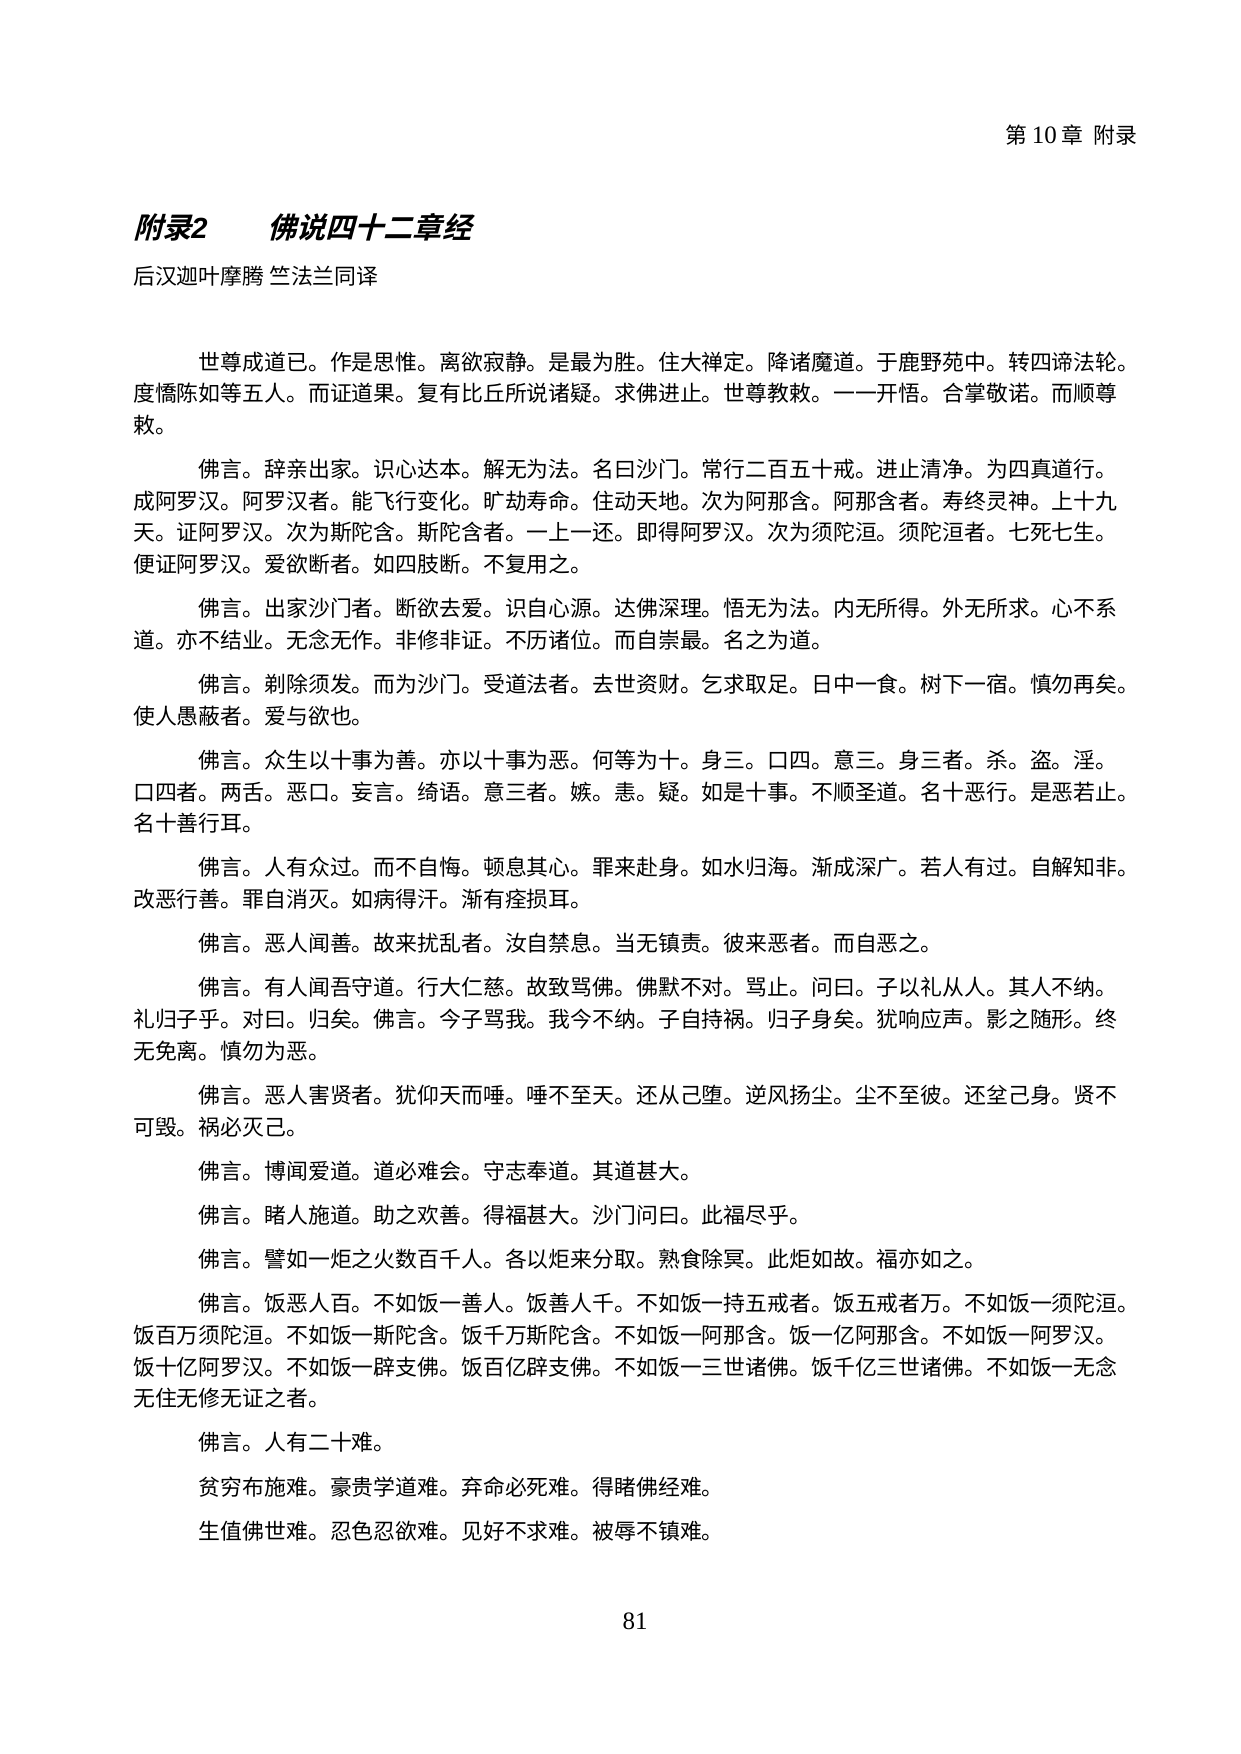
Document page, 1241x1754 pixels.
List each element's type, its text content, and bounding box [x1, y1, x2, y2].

text 生值佛世难。忍色忍欲难。见好不求难。被辱不镇难。 [133, 1514, 1137, 1545]
text 佛言。人有众过。而不自悔。顿息其心。罪来赴身。如水归海。渐成深广。若人有过。自解知非。改恶行善。罪自消灭。如病得汗。渐有痊损耳。 [133, 850, 1137, 914]
text 佛言。恶人害贤者。犹仰天而唾。唾不至天。还从己堕。逆风扬尘。尘不至彼。还坌己身。贤不可毁。祸必灭己。 [133, 1078, 1137, 1141]
text 佛言。博闻爱道。道必难会。守志奉道。其道甚大。 [133, 1154, 1137, 1185]
text 佛言。饭恶人百。不如饭一善人。饭善人千。不如饭一持五戒者。饭五戒者万。不如饭一须陀洹。饭百万须陀洹。不如饭一斯陀含。饭千万斯陀含。不如饭一阿那含。饭一亿阿那含。不如饭一阿罗汉。饭十亿阿罗汉。不如饭一辟支佛。饭百亿辟支佛。不如饭一三世诸佛。饭千亿三世诸佛。不如饭一无念无住无修无证之者。 [133, 1286, 1137, 1413]
text 佛言。出家沙门者。断欲去爱。识自心源。达佛深理。悟无为法。内无所得。外无所求。心不系道。亦不结业。无念无作。非修非证。不历诸位。而自崇最。名之为道。 [133, 591, 1137, 654]
text 佛言。有人闻吾守道。行大仁慈。故致骂佛。佛默不对。骂止。问曰。子以礼从人。其人不纳。礼归子乎。对曰。归矣。佛言。今子骂我。我今不纳。子自持祸。归子身矣。犹响应声。影之随形。终无免离。慎勿为恶。 [133, 970, 1137, 1065]
text 佛言。譬如一炬之火数百千人。各以炬来分取。熟食除冥。此炬如故。福亦如之。 [133, 1242, 1137, 1274]
text 佛言。众生以十事为善。亦以十事为恶。何等为十。身三。口四。意三。身三者。杀。盗。淫。口四者。两舌。恶口。妄言。绮语。意三者。嫉。恚。疑。如是十事。不顺圣道。名十恶行。是恶若止。名十善行耳。 [133, 743, 1137, 838]
text 贫穷布施难。豪贵学道难。弃命必死难。得睹佛经难。 [133, 1469, 1137, 1501]
text 世尊成道已。作是思惟。离欲寂静。是最为胜。住大禅定。降诸魔道。于鹿野苑中。转四谛法轮。度憍陈如等五人。而证道果。复有比丘所说诸疑。求佛进止。世尊教敕。一一开悟。合掌敬诺。而顺尊敕。 [133, 344, 1137, 439]
text 佛言。剃除须发。而为沙门。受道法者。去世资财。乞求取足。日中一食。树下一宿。慎勿再矣。使人愚蔽者。爱与欲也。 [133, 667, 1137, 730]
text 佛言。人有二十难。 [133, 1425, 1137, 1457]
subtitle 佛说四十二章经 [133, 204, 1137, 247]
text 后汉迦叶摩腾 竺法兰同译 [133, 259, 1137, 291]
text 佛言。辞亲出家。识心达本。解无为法。名曰沙门。常行二百五十戒。进止清净。为四真道行。成阿罗汉。阿罗汉者。能飞行变化。旷劫寿命。住动天地。次为阿那含。阿那含者。寿终灵神。上十九天。证阿罗汉。次为斯陀含。斯陀含者。一上一还。即得阿罗汉。次为须陀洹。须陀洹者。七死七生。便证阿罗汉。爱欲断者。如四肢断。不复用之。 [133, 452, 1137, 579]
text 佛言。恶人闻善。故来扰乱者。汝自禁息。当无镇责。彼来恶者。而自恶之。 [133, 926, 1137, 958]
text 佛言。睹人施道。助之欢善。得福甚大。沙门问曰。此福尽乎。 [133, 1198, 1137, 1229]
